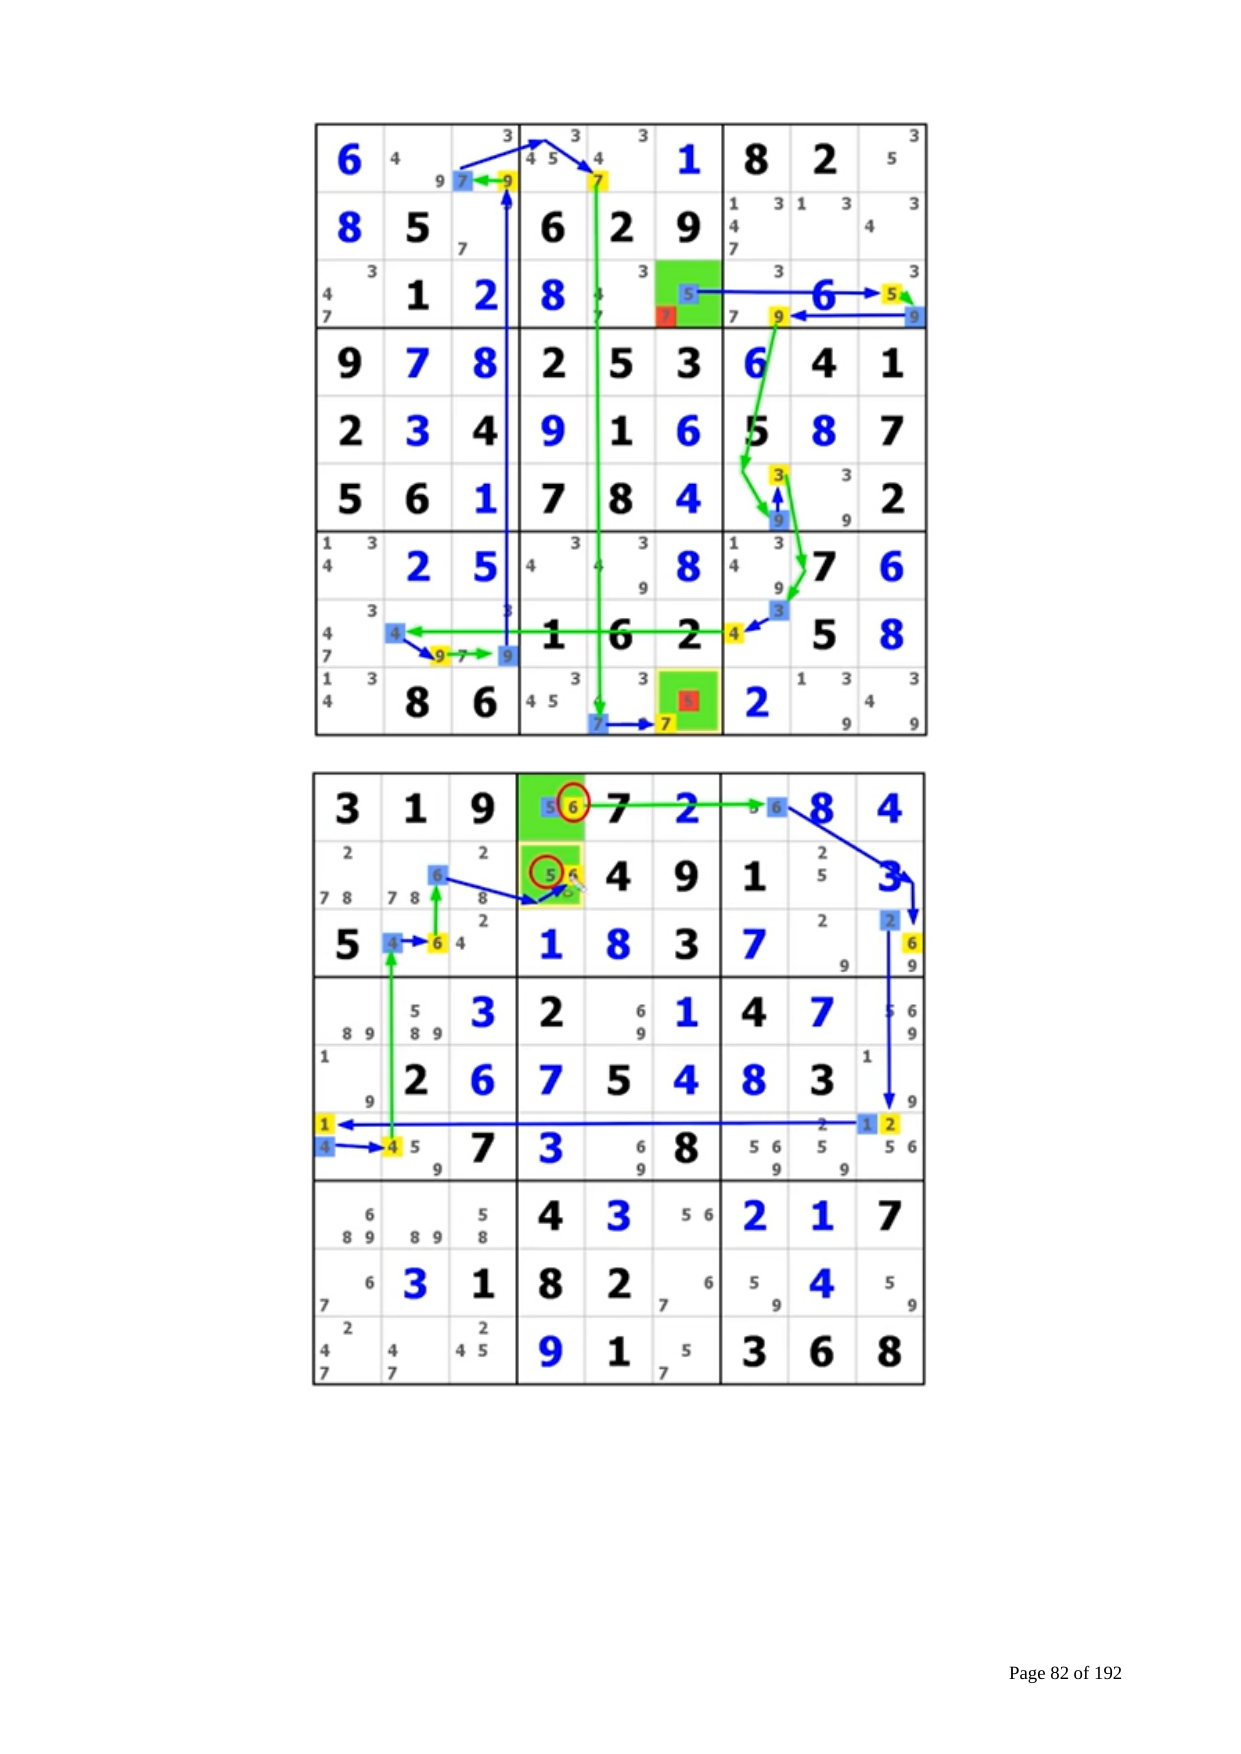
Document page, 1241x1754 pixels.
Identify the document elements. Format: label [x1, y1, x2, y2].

picture [306, 767, 934, 1393]
picture [307, 118, 933, 739]
